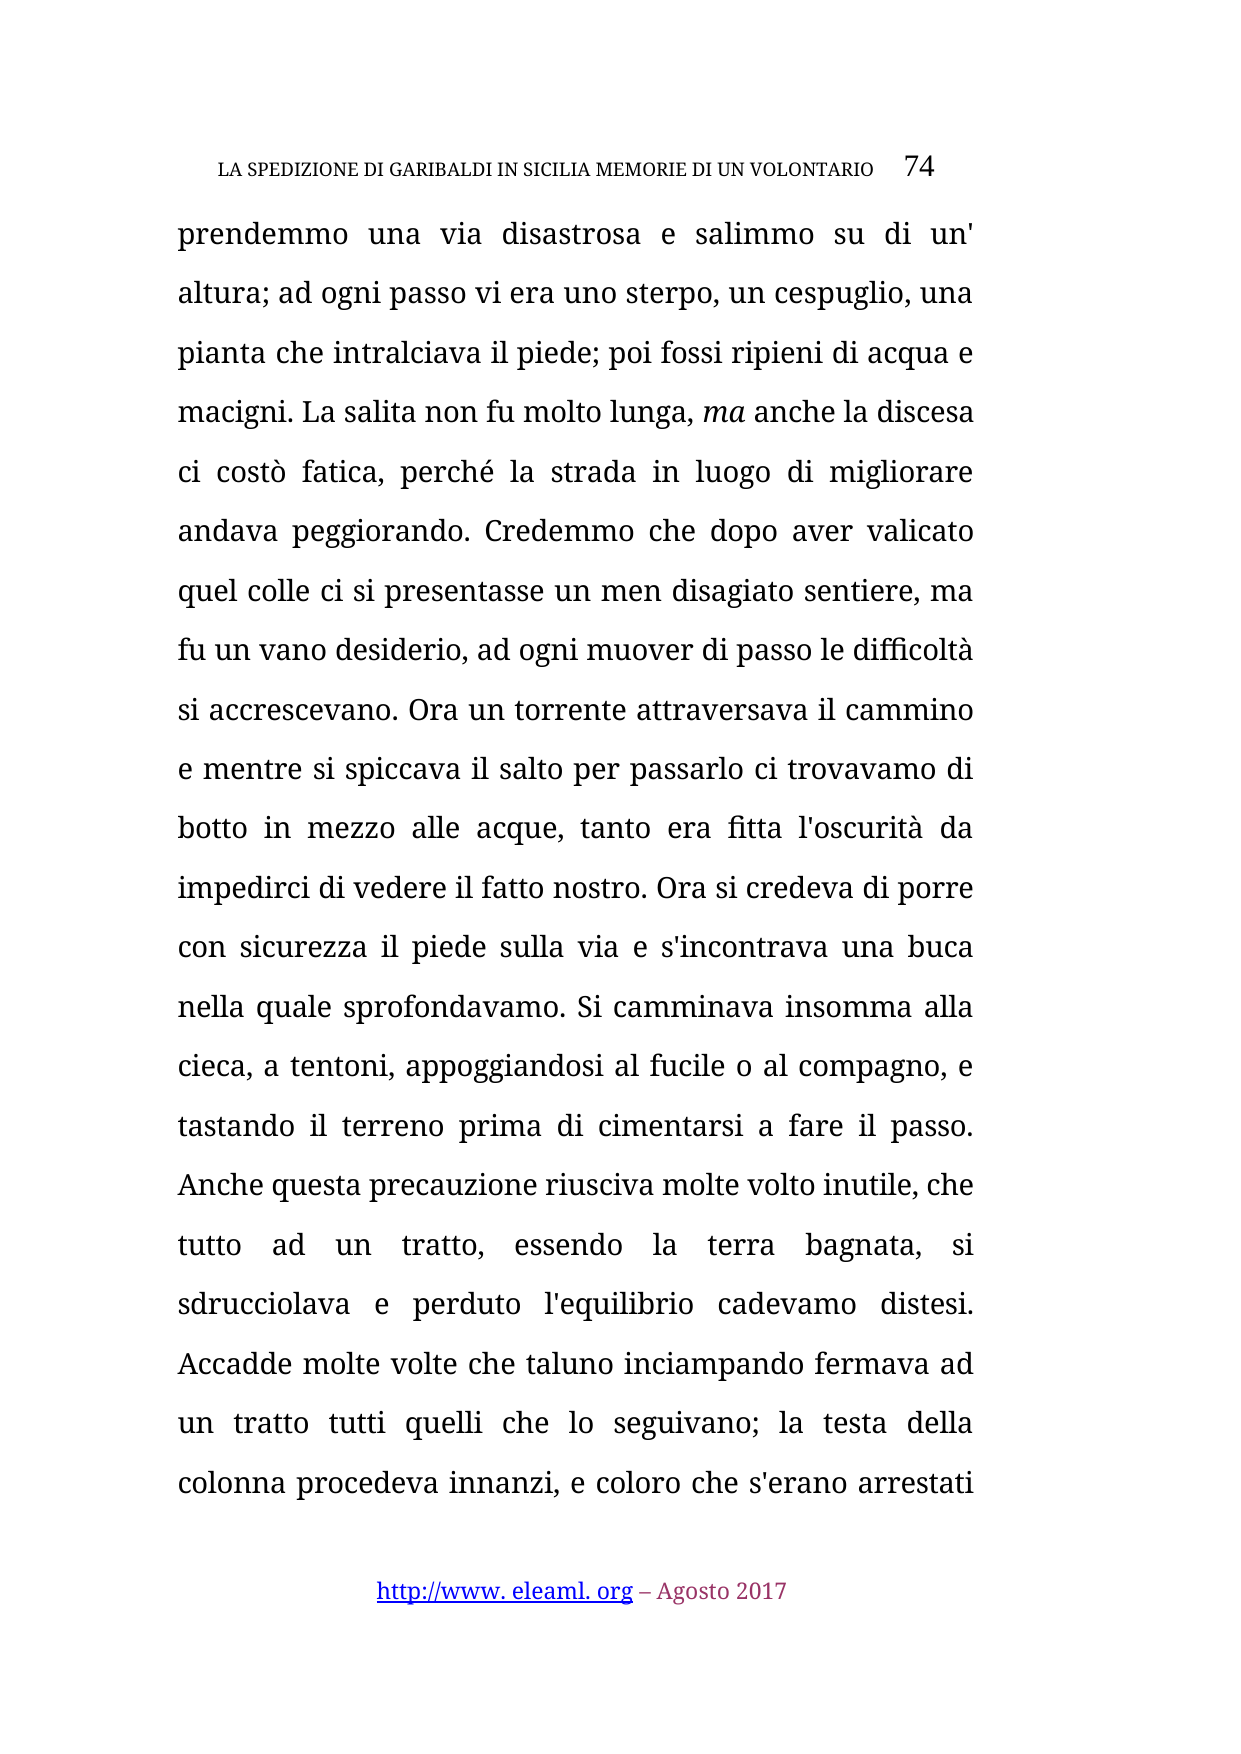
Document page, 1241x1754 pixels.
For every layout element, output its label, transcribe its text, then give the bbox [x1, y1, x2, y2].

text prendemmo una via disastrosa e salimmo su di un' altura; ad ogni passo vi era uno sterpo, un cespuglio, una pianta che intralciava il piede; poi fossi ripieni di acqua e macigni. La salita non fu molto lunga, ma anche la discesa ci costò fatica, perché la strada in luogo di migliorare andava peggiorando. Credemmo che dopo aver valicato quel colle ci si presentasse un men disagiato sentiere, ma fu un vano desiderio, ad ogni muover di passo le difficoltà si accrescevano. Ora un torrente attraversava il cammino e mentre si spiccava il salto per passarlo ci trovavamo di botto in mezzo alle acque, tanto era fitta l'oscurità da impedirci di vedere il fatto nostro. Ora si credeva di porre con sicurezza il piede sulla via e s'incontrava una buca nella quale sprofondavamo. Si camminava insomma alla cieca, a tentoni, appoggiandosi al fucile o al compagno, e tastando il terreno prima di cimentarsi a fare il passo. Anche questa precauzione riusciva molte volto inutile, che tutto ad un tratto, essendo la terra bagnata, si sdrucciolava e perduto l'equilibrio cadevamo distesi. Accadde molte volte che taluno inciampando fermava ad un tratto tutti quelli che lo seguivano; la testa della colonna procedeva innanzi, e coloro che s'erano arrestati [177, 213, 974, 1502]
